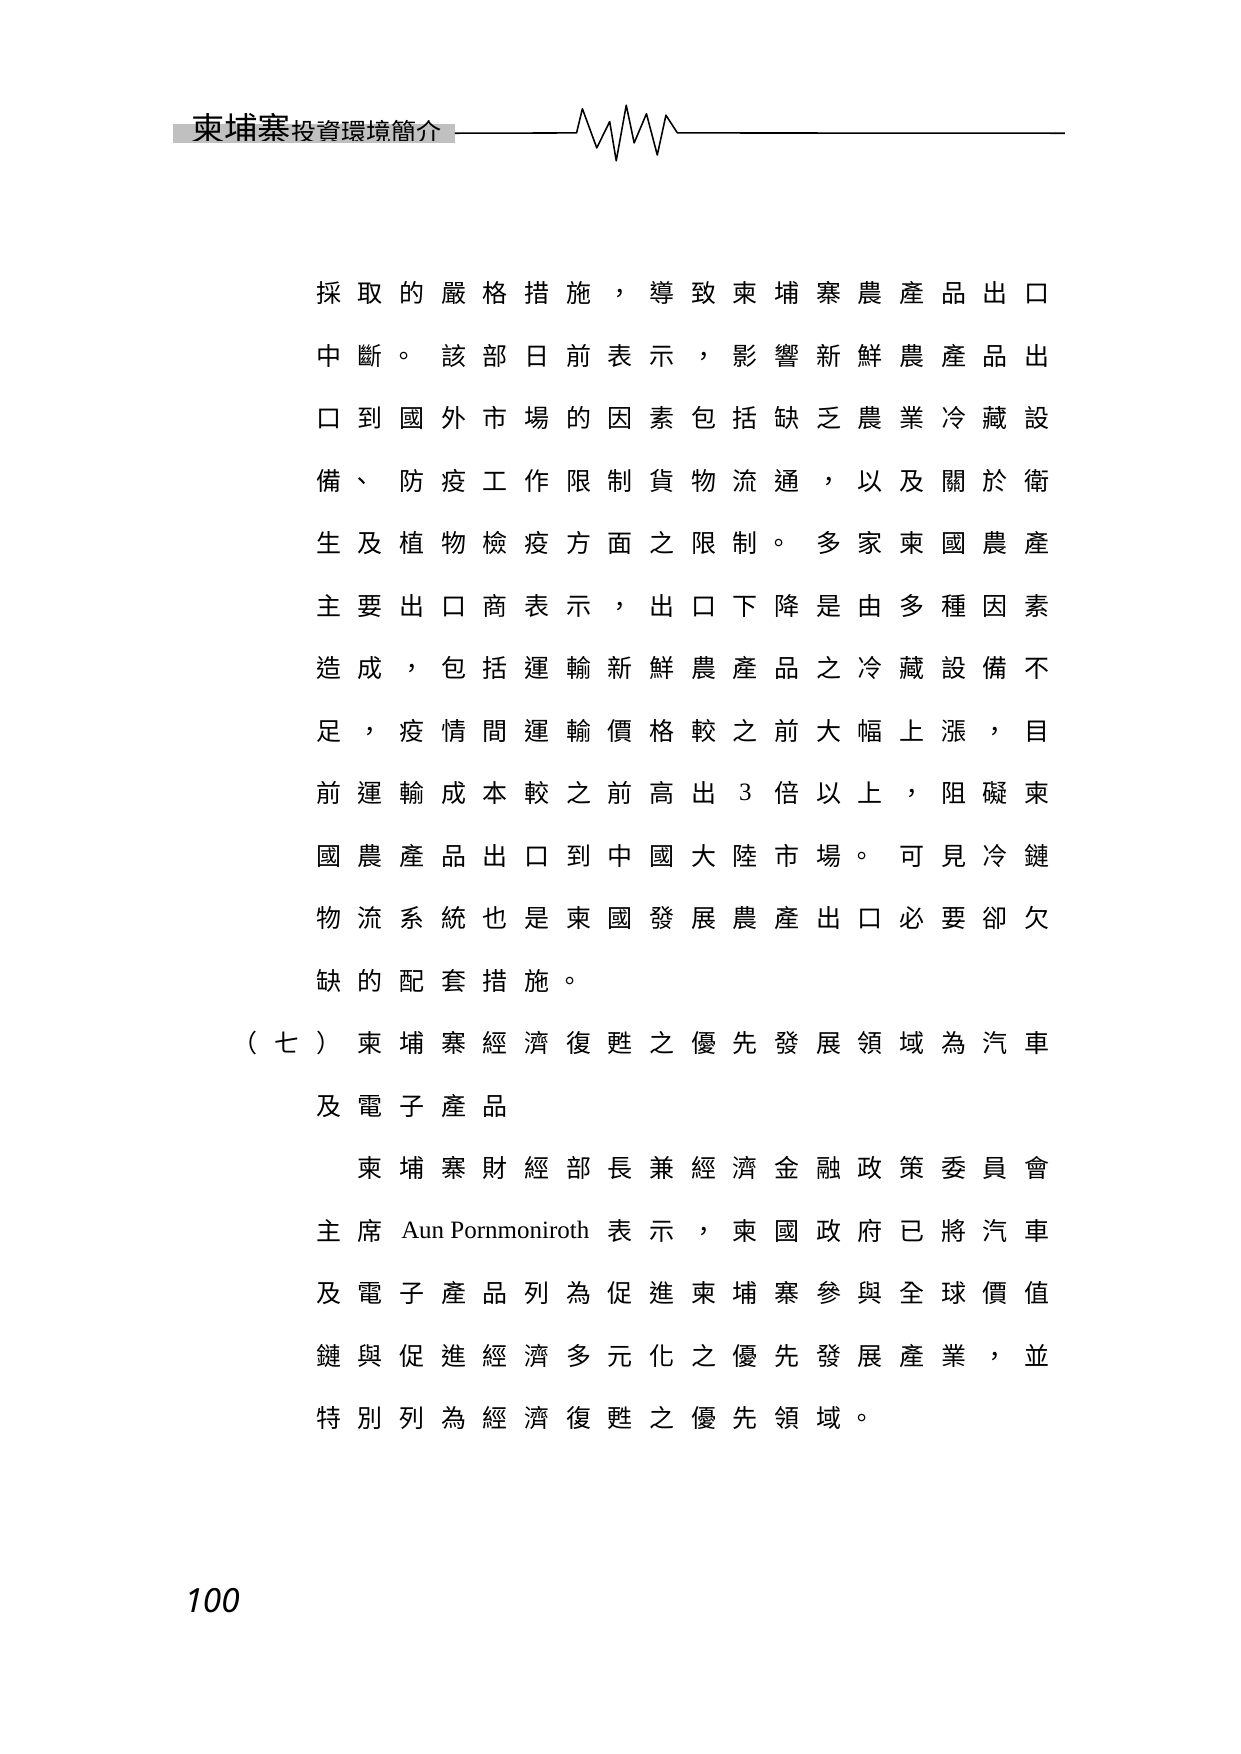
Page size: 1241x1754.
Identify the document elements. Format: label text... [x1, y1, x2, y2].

text （七）柬埔寨經濟復甦之優先發展領域為汽車及電子產品 [207, 1000, 1058, 1125]
text 採取的嚴格措施，導致柬埔寨農產品出口中斷。該部日前表示，影響新鮮農產品出口到國外市場的因素包括缺乏農業冷藏設備、防疫工作限制貨物流通，以及關於衛生及植物檢疫方面之限制。多家柬國農產主要出口商表示，出口下降是由多種因素造成，包括運輸新鮮農產品之冷藏設備不足，疫情間運輸價格較之前大幅上漲，目前運輸成本較之前高出3倍以上，阻礙柬國農產品出口到中國大陸市場。可見冷鏈物流系統也是柬國發展農產出口必要卻欠缺的配套措施。 [281, 250, 1058, 1000]
text 柬埔寨財經部長兼經濟金融政策委員會主席Aun Pornmoniroth表示，柬國政府已將汽車及電子產品列為促進柬埔寨參與全球價值鏈與促進經濟多元化之優先發展產業，並特別列為經濟復甦之優先領域。 [281, 1125, 1058, 1438]
